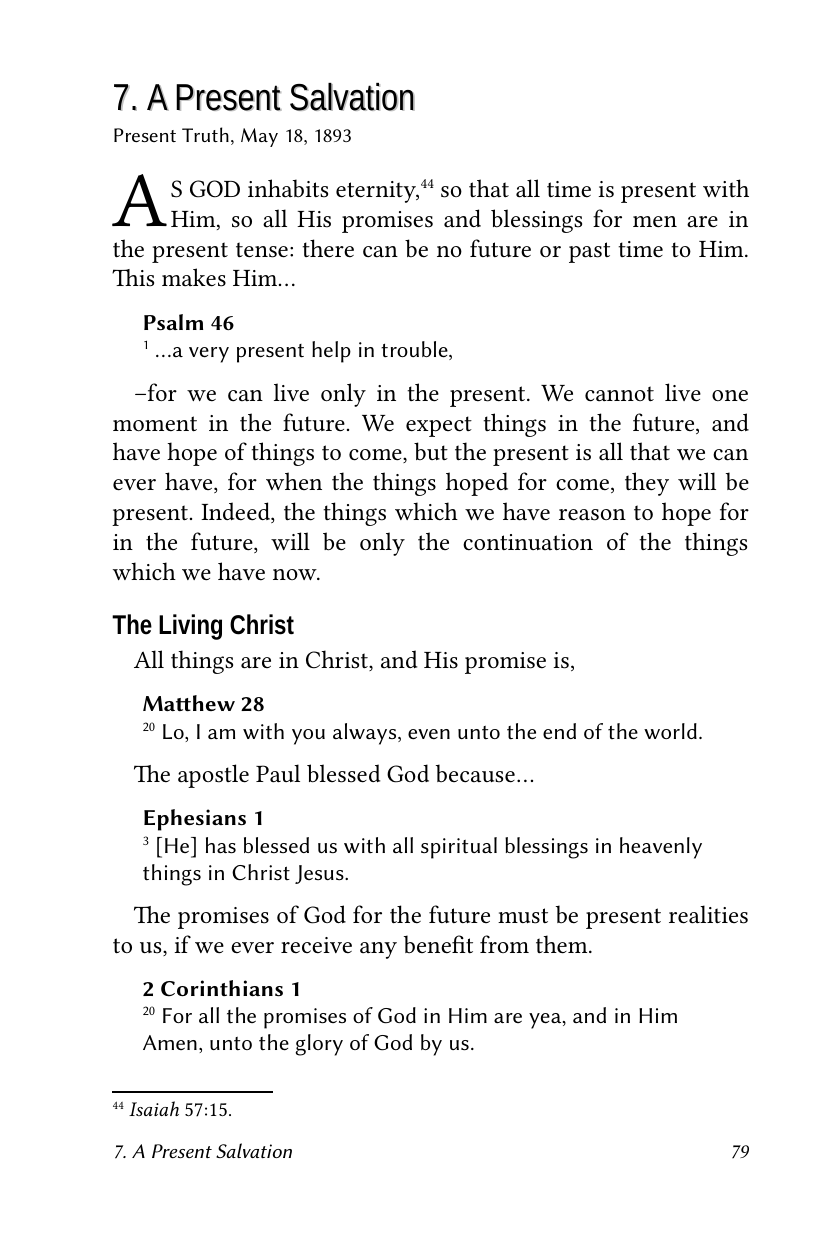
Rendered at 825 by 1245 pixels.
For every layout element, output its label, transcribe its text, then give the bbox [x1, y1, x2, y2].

title A Present Salvation [112, 75, 750, 118]
text Matthew 28 [142, 691, 750, 717]
text –for we can live only in the present. We cannot live one moment in the future. We expect things in the future, and have hope of things to come, but the present is all that we can ever have, for when the things hoped for come, they will be present. Indeed, the things which we have reason to hope for in the future, will be only the continuation of the things which we have now. [112, 379, 750, 587]
text The promises of God for the future must be present realities to us, if we ever receive any benefit from them. [112, 901, 750, 959]
text Isaiah 57:15. [112, 1098, 750, 1122]
text 3 [He] has blessed us with all spiritual blessings in heavenly things in Christ Jesus. [142, 833, 720, 886]
text The apostle Paul blessed God because... [112, 760, 750, 789]
text 1 ...a very present help in trouble, [142, 337, 720, 363]
text Psalm 46 [142, 309, 750, 336]
subtitle The Living Christ [112, 609, 750, 640]
text AS GOD inhabits eternity, so that all time is present with Him, so all His promises and blessings for men are in the present tense: there can be no future or past time to Him. This makes Him… [112, 175, 750, 293]
text Ephesians 1 [142, 805, 750, 831]
text 20 For all the promises of God in Him are yea, and in Him Amen, unto the glory of God by us. [142, 1003, 720, 1056]
text Present Truth, May 18, 1893 [112, 124, 750, 148]
text All things are in Christ, and His promise is, [112, 646, 750, 674]
text 20 Lo, I am with you always, even unto the end of the world. [142, 718, 720, 745]
text 2 Corinthians 1 [142, 976, 750, 1002]
